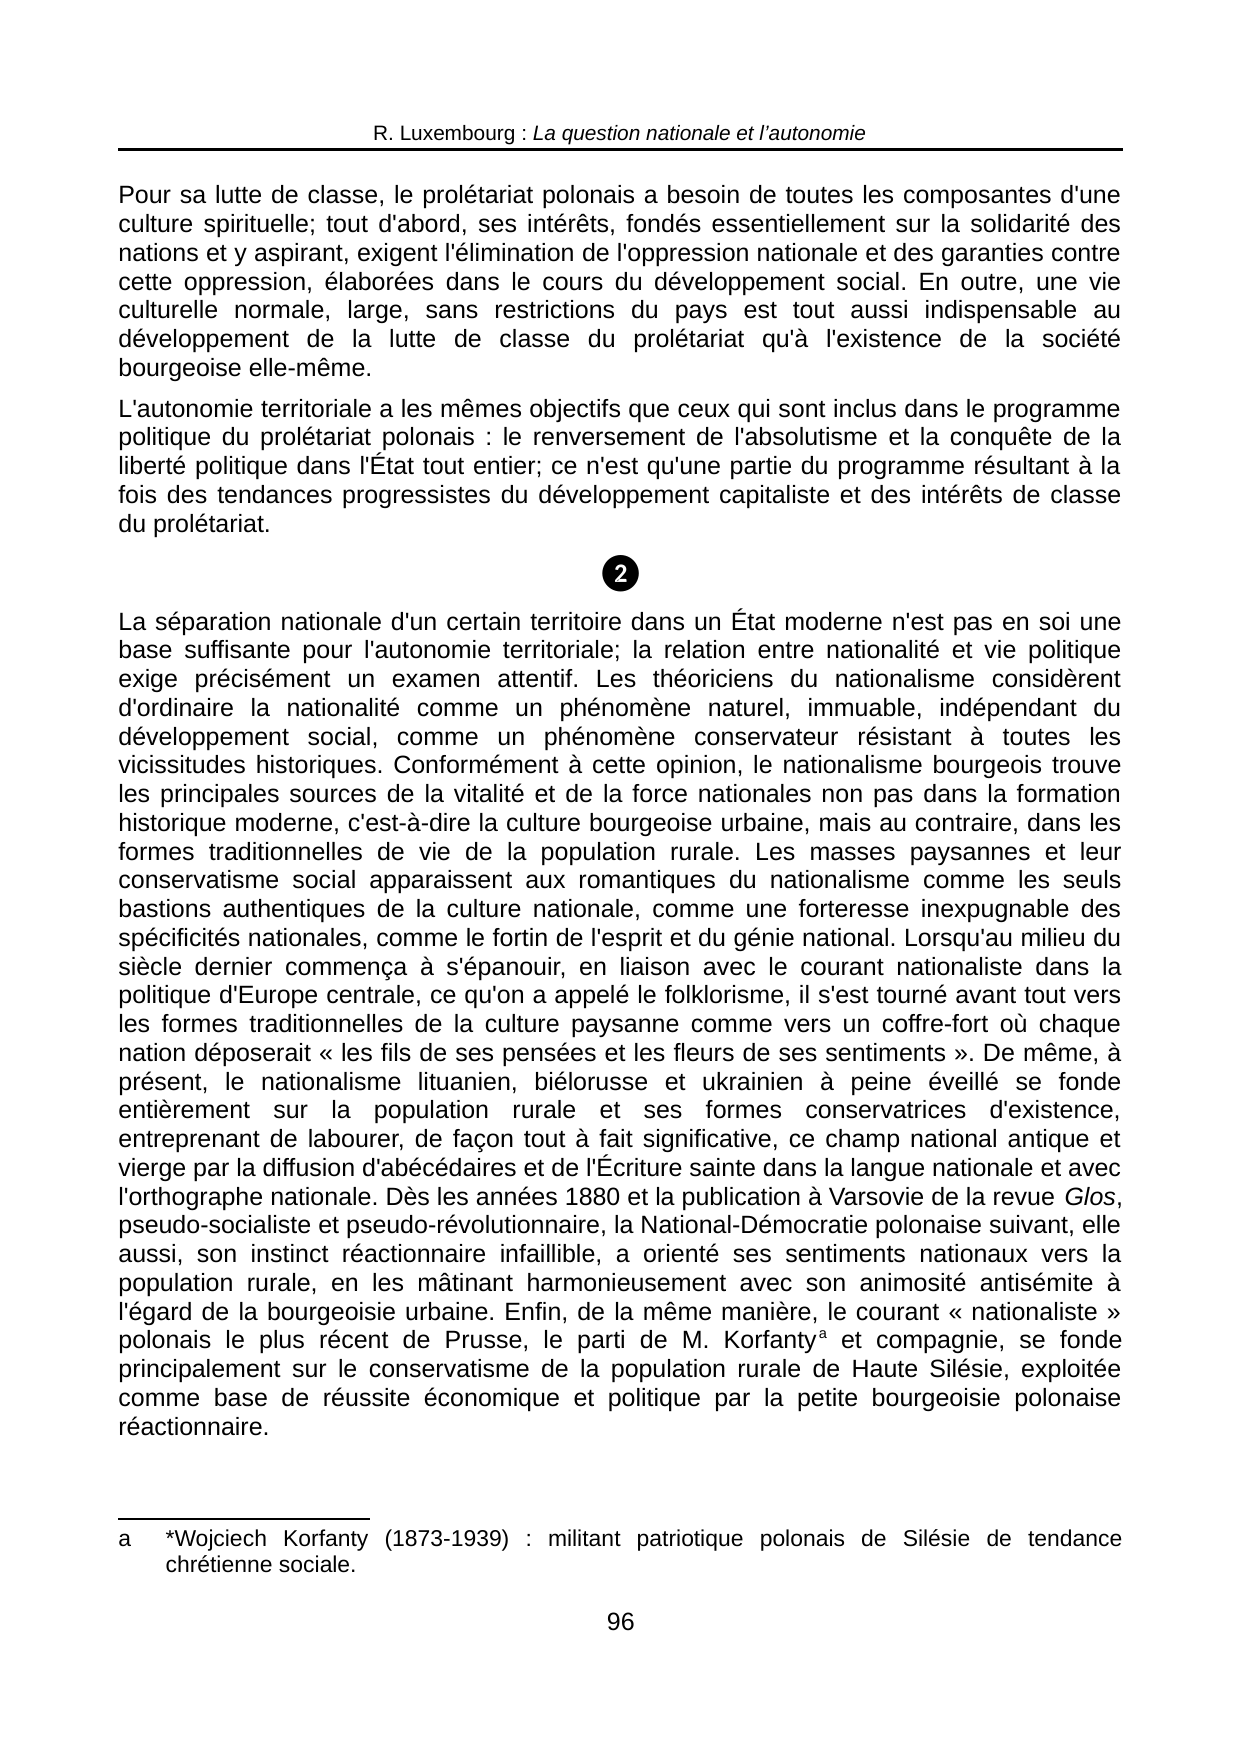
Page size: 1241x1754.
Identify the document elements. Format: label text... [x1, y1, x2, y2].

text *Wojciech Korfanty (1873-1939) : militant patriotique polonais de Silésie de tendance chrétienne sociale. [118, 1525, 1123, 1578]
text Pour sa lutte de classe, le prolétariat polonais a besoin de toutes les composantes d'une culture spirituelle; tout d'abord, ses intérêts, fondés essentiellement sur la solidarité des nations et y aspirant, exigent l'élimination de l'oppression nationale et des garanties contre cette oppression, élaborées dans le cours du développement social. En outre, une vie culturelle normale, large, sans restrictions du pays est tout aussi indispensable au développement de la lutte de classe du prolétariat qu'à l'existence de la société bourgeoise elle-même. [118, 181, 1123, 382]
text L'autonomie territoriale a les mêmes objectifs que ceux qui sont inclus dans le programme politique du prolétariat polonais : le renversement de l'absolutisme et la conquête de la liberté politique dans l'État tout entier; ce n'est qu'une partie du programme résultant à la fois des tendances progressistes du développement capitaliste et des intérêts de classe du prolétariat. [118, 393, 1123, 537]
text La séparation nationale d'un certain territoire dans un État moderne n'est pas en soi une base suffisante pour l'autonomie territoriale; la relation entre nationalité et vie politique exige précisément un examen attentif. Les théoriciens du nationalisme considèrent d'ordinaire la nationalité comme un phénomène naturel, immuable, indépendant du développement social, comme un phénomène conservateur résistant à toutes les vicissitudes historiques. Conformément à cette opinion, le nationalisme bourgeois trouve les principales sources de la vitalité et de la force nationales non pas dans la formation historique moderne, c'est-à-dire la culture bourgeoise urbaine, mais au contraire, dans les formes traditionnelles de vie de la population rurale. Les masses paysannes et leur conservatisme social apparaissent aux romantiques du nationalisme comme les seuls bastions authentiques de la culture nationale, comme une forteresse inexpugnable des spécificités nationales, comme le fortin de l'esprit et du génie national. Lorsqu'au milieu du siècle dernier commença à s'épanouir, en liaison avec le courant nationaliste dans la politique d'Europe centrale, ce qu'on a appelé le folklorisme, il s'est tourné avant tout vers les formes traditionnelles de la culture paysanne comme vers un coffre-fort où chaque nation déposerait « les fils de ses pensées et les fleurs de ses sentiments ». De même, à présent, le nationalisme lituanien, biélorusse et ukrainien à peine éveillé se fonde entièrement sur la population rurale et ses formes conservatrices d'existence, entreprenant de labourer, de façon tout à fait significative, ce champ national antique et vierge par la diffusion d'abécédaires et de l'Écriture sainte dans la langue nationale et avec l'orthographe nationale. Dès les années 1880 et la publication à Varsovie de la revue Glos, pseudo-socialiste et pseudo-révolutionnaire, la National-Démocratie polonaise suivant, elle aussi, son instinct réactionnaire infaillible, a orienté ses sentiments nationaux vers la population rurale, en les mâtinant harmonieusement avec son animosité antisémite à l'égard de la bourgeoisie urbaine. Enfin, de la même manière, le courant « nationaliste » polonais le plus récent de Prusse, le parti de M. Korfanty et compagnie, se fonde principalement sur le conservatisme de la population rurale de Haute Silésie, exploitée comme base de réussite économique et politique par la petite bourgeoisie polonaise réactionnaire. [118, 607, 1123, 1440]
text ❷ [118, 549, 1123, 595]
